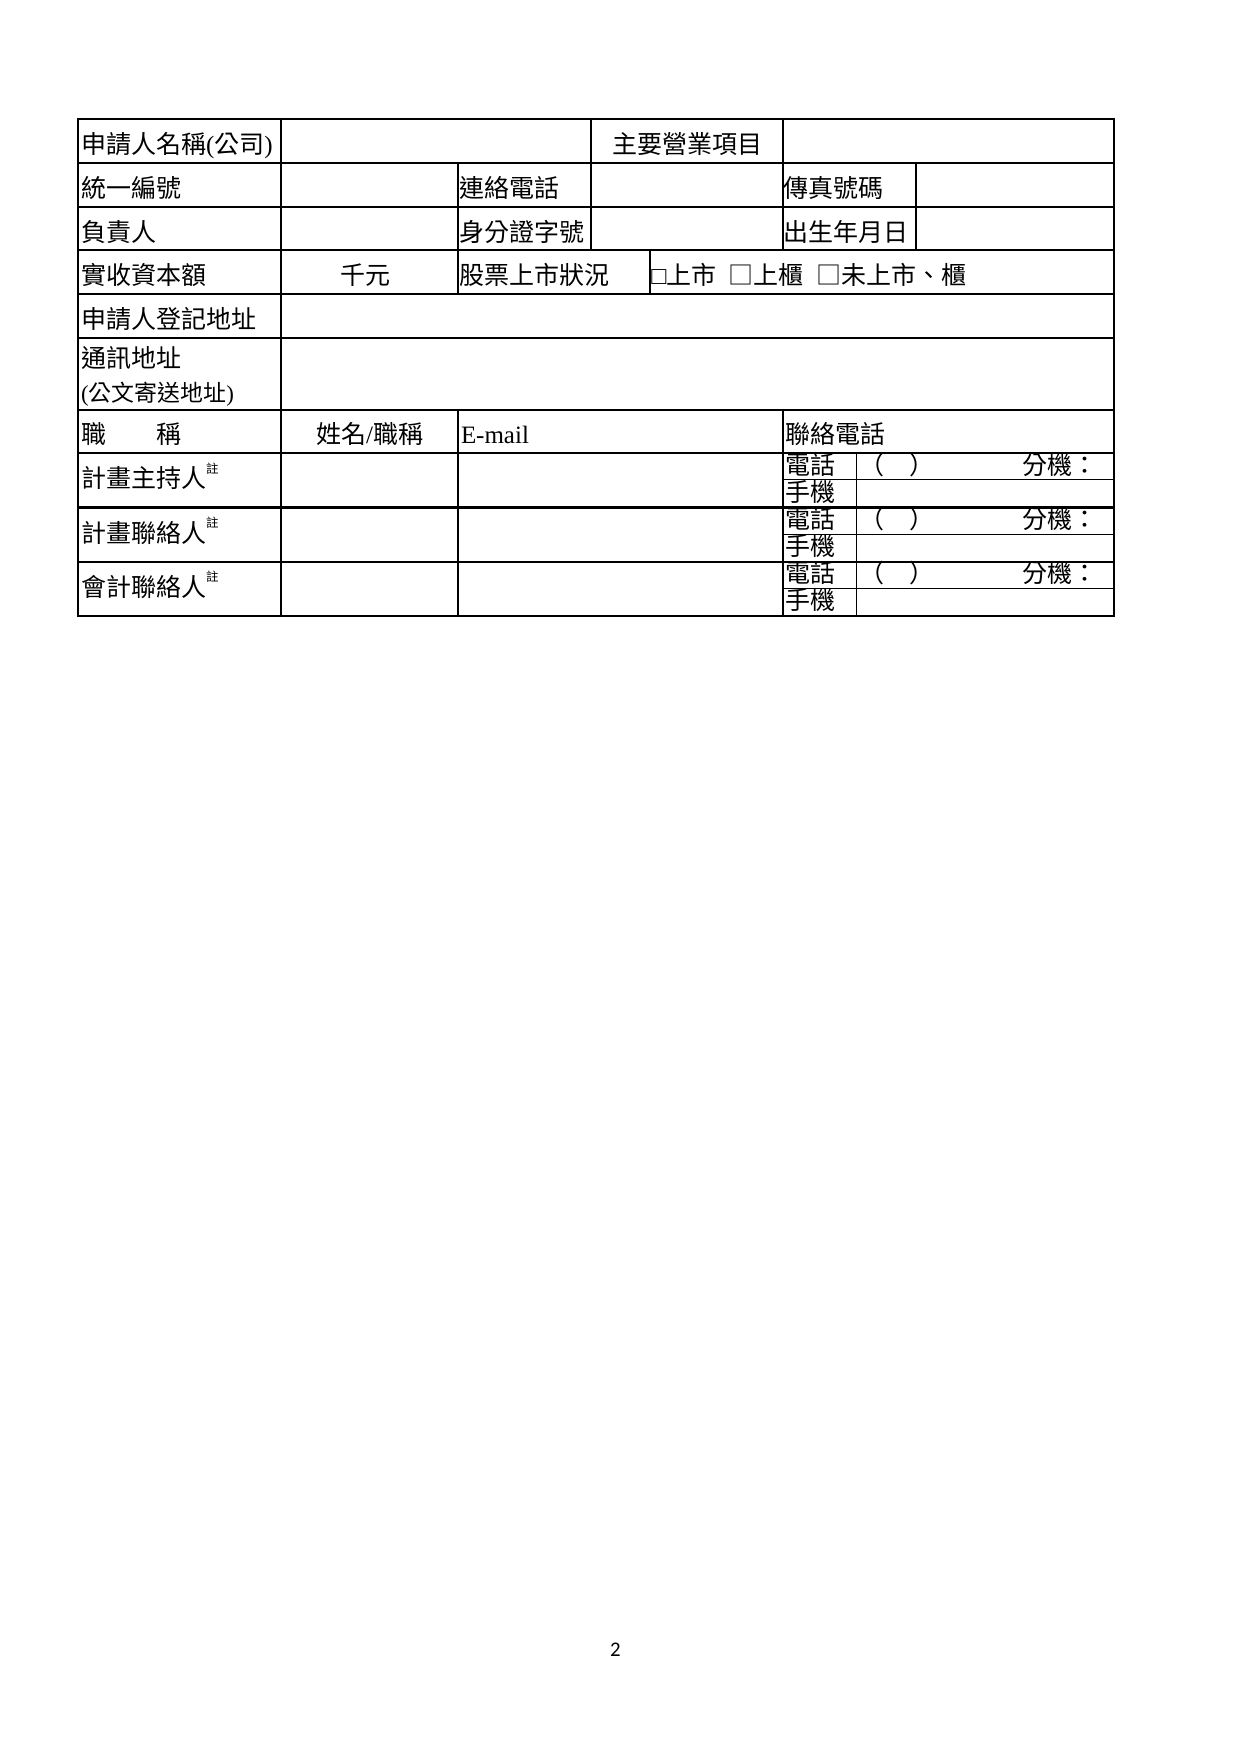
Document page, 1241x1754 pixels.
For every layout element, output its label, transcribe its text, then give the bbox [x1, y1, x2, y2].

table_cell [784, 120, 1113, 162]
table_cell （ ） 分機： [857, 454, 1113, 479]
table_cell 職 稱 [79, 411, 280, 452]
table_cell 計畫聯絡人註 [79, 509, 280, 561]
table_cell 連絡電話 [459, 164, 590, 206]
table_cell 出生年月日 [784, 208, 915, 249]
table_cell 股票上市狀況 [459, 251, 649, 293]
table_cell 身分證字號 [459, 208, 590, 249]
table_cell 實收資本額 [79, 251, 280, 293]
table_cell 電話 [784, 509, 856, 533]
table_cell [282, 164, 457, 206]
table_cell [459, 509, 782, 561]
table_cell [917, 164, 1113, 206]
table_cell 聯絡電話 [784, 411, 1113, 452]
table_cell [459, 454, 782, 506]
table_cell [857, 589, 1113, 615]
table_cell 統一編號 [79, 164, 280, 206]
table_cell [282, 208, 457, 249]
table_cell [592, 208, 782, 249]
table_cell [282, 339, 1113, 408]
table_cell 申請人名稱(公司) [79, 120, 280, 162]
table_cell 千元 [282, 251, 457, 293]
table_cell 電話 [784, 563, 856, 588]
table_cell [917, 208, 1113, 249]
table_cell 手機 [784, 480, 856, 506]
table_cell 會計聯絡人註 [79, 563, 280, 615]
table_cell 手機 [784, 589, 856, 615]
table_cell [282, 295, 1113, 337]
table_cell [282, 120, 590, 162]
table_cell 申請人登記地址 [79, 295, 280, 337]
table_cell 傳真號碼 [784, 164, 915, 206]
table_cell □上市 □上櫃 □未上市、櫃 [651, 251, 1113, 293]
table_cell 電話 [784, 454, 856, 479]
table_cell 通訊地址 (公文寄送地址) [79, 339, 280, 408]
table_cell （ ） 分機： [857, 509, 1113, 533]
table_cell [857, 535, 1113, 561]
table_cell 姓名/職稱 [282, 411, 457, 452]
table_cell 計畫主持人註 [79, 454, 280, 506]
table_cell [282, 509, 457, 561]
table_cell 負責人 [79, 208, 280, 249]
table_cell [857, 480, 1113, 506]
table_cell E-mail [459, 411, 782, 452]
table_cell [459, 563, 782, 615]
table_cell [592, 164, 782, 206]
table_cell 主要營業項目 [592, 120, 782, 162]
table_cell （ ） 分機： [857, 563, 1113, 588]
table_cell [282, 563, 457, 615]
table_cell [282, 454, 457, 506]
table_cell 手機 [784, 535, 856, 561]
